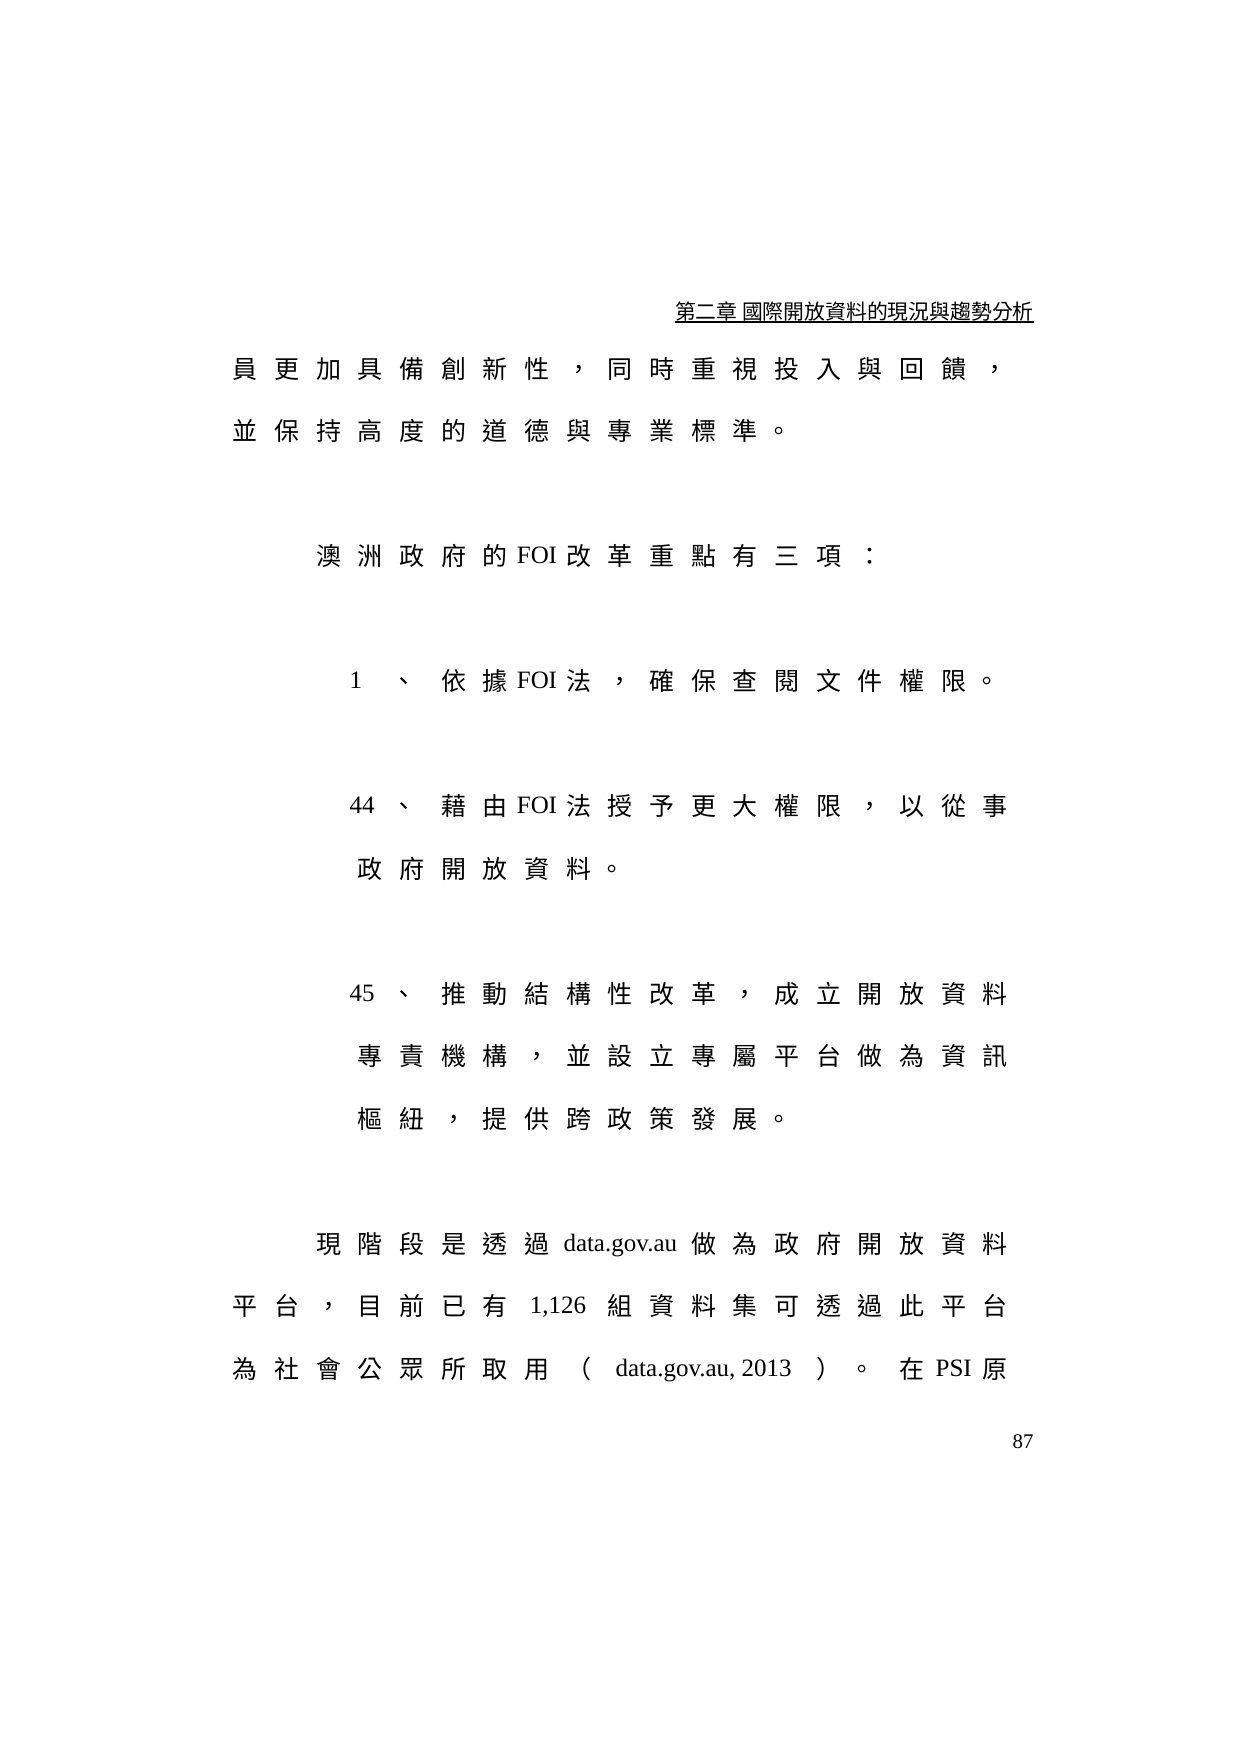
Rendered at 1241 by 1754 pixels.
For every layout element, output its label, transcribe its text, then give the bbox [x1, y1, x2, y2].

list 藉由FOI法授予更大權限，以從事政府開放資料。 [274, 763, 1016, 888]
list 依據FOI法，確保查閱文件權限。 [274, 638, 1016, 701]
text 澳洲政府的FOI改革重點有三項： [224, 513, 1016, 576]
list 推動結構性改革，成立開放資料專責機構，並設立專屬平台做為資訊樞紐，提供跨政策發展。 [274, 951, 1016, 1138]
text 員更加具備創新性，同時重視投入與回饋，並保持高度的道德與專業標準。 [224, 326, 1016, 451]
text 現階段是透過data.gov.au做為政府開放資料平台，目前已有1,126組資料集可透過此平台為社會公眾所取用（data.gov.au, 2013）。在PSI原 [224, 1201, 1016, 1388]
